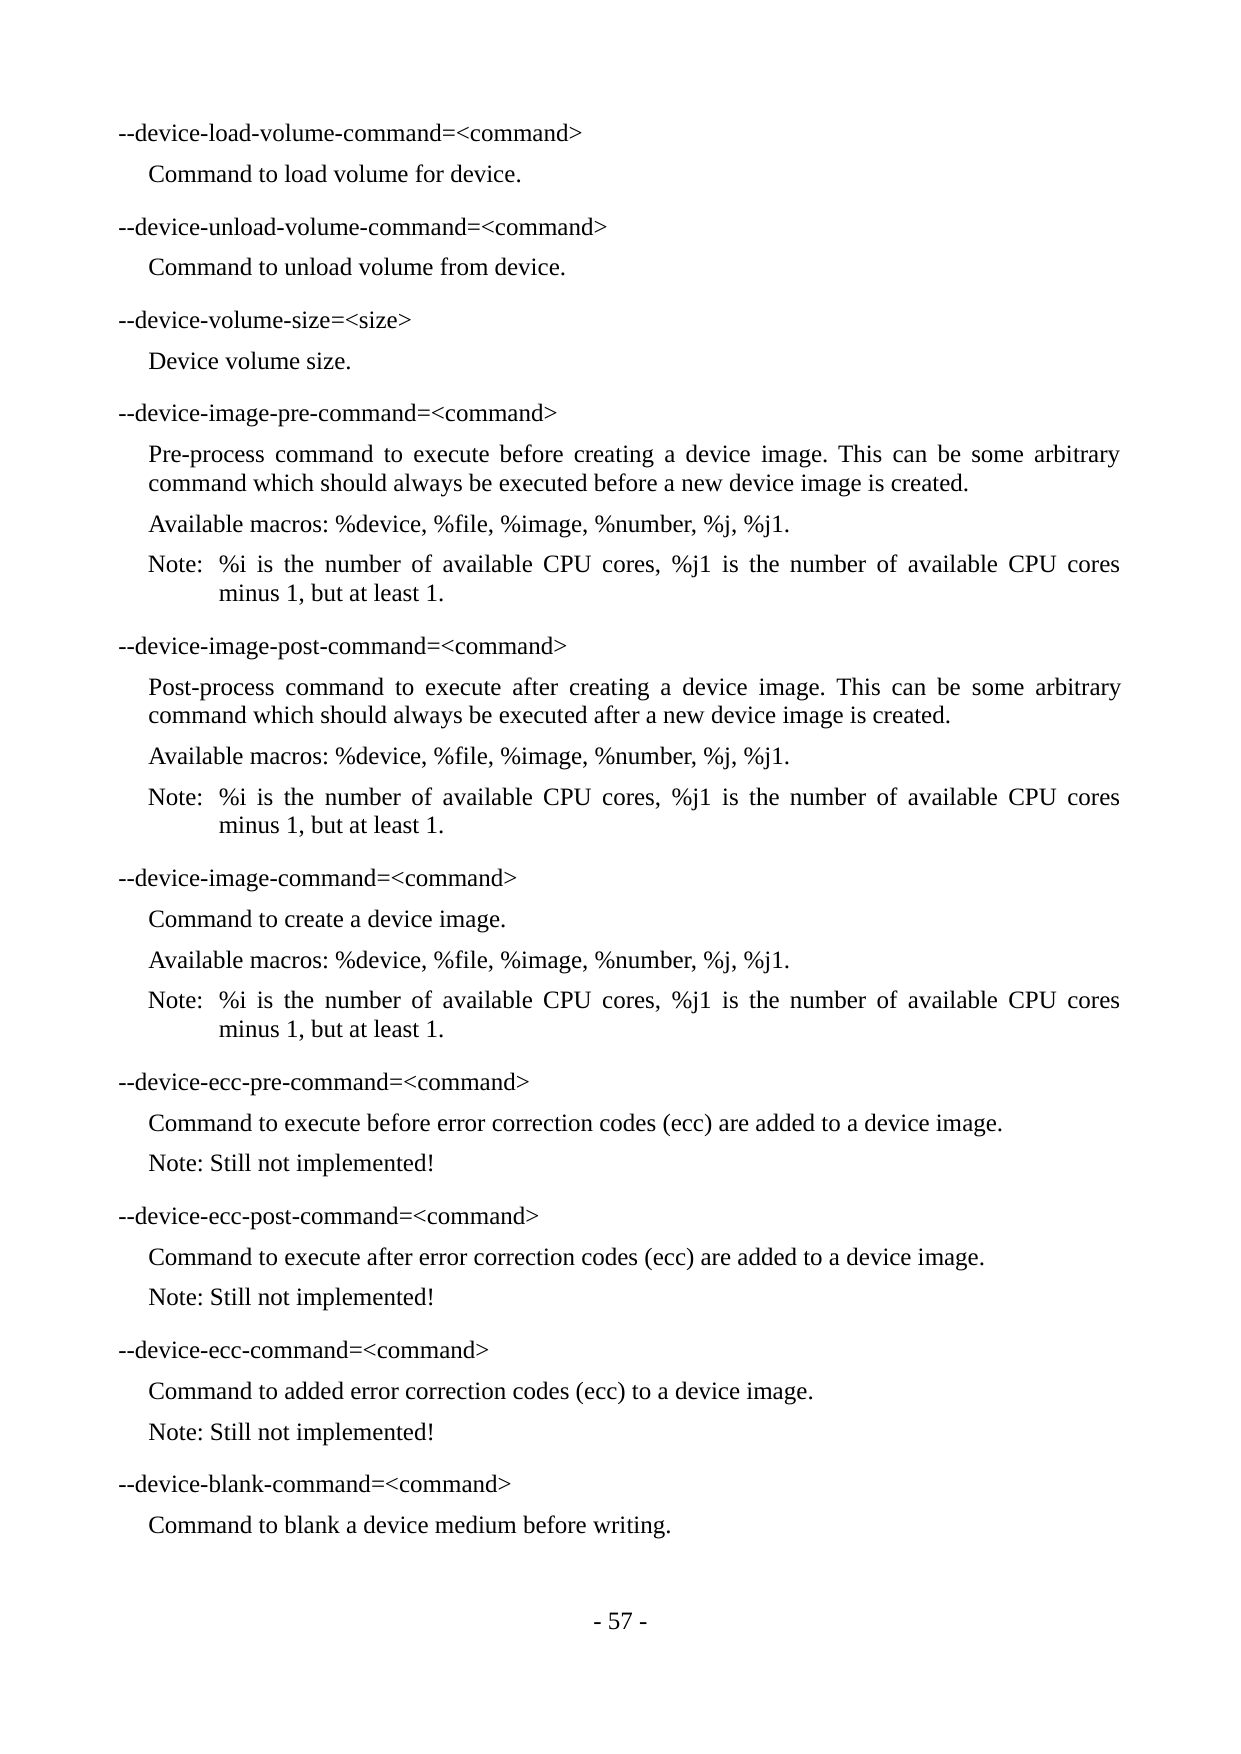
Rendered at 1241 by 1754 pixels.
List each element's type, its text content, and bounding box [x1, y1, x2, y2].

text Note: Still not implemented! [148, 1148, 1122, 1177]
text Available macros: %device, %file, %image, %number, %j, %j1. [148, 509, 1122, 537]
text Note: %i is the number of available CPU cores, %j1 is the number of available CPU cores minus 1, but at least 1. [148, 549, 1122, 607]
text Command to added error correction codes (ecc) to a device image. [148, 1376, 1122, 1405]
text Available macros: %device, %file, %image, %number, %j, %j1. [148, 741, 1122, 770]
title --device-unload-volume-command=<command> [118, 212, 1122, 240]
title --device-image-pre-command=<command> [118, 398, 1122, 427]
title --device-blank-command=<command> [118, 1469, 1122, 1498]
text Note: %i is the number of available CPU cores, %j1 is the number of available CPU cores minus 1, but at least 1. [148, 985, 1122, 1043]
title --device-ecc-pre-command=<command> [118, 1067, 1122, 1096]
text Available macros: %device, %file, %image, %number, %j, %j1. [148, 945, 1122, 973]
text Pre-process command to execute before creating a device image. This can be some arbitrary command which should always be executed before a new device image is created. [148, 439, 1122, 497]
text Device volume size. [148, 346, 1122, 374]
title --device-image-command=<command> [118, 863, 1122, 892]
title --device-image-post-command=<command> [118, 631, 1122, 659]
text Command to execute after error correction codes (ecc) are added to a device image. [148, 1242, 1122, 1271]
text Note: %i is the number of available CPU cores, %j1 is the number of available CPU cores minus 1, but at least 1. [148, 782, 1122, 839]
text Note: Still not implemented! [148, 1417, 1122, 1445]
title --device-volume-size=<size> [118, 305, 1122, 334]
text Note: Still not implemented! [148, 1282, 1122, 1311]
text Command to unload volume from device. [148, 252, 1122, 281]
text Post-process command to execute after creating a device image. This can be some arbitrary command which should always be executed after a new device image is created. [148, 672, 1122, 729]
text Command to blank a device medium before writing. [148, 1510, 1122, 1539]
text Command to create a device image. [148, 904, 1122, 933]
title --device-load-volume-command=<command> [118, 118, 1122, 147]
text Command to execute before error correction codes (ecc) are added to a device image. [148, 1108, 1122, 1136]
text Command to load volume for device. [148, 159, 1122, 188]
title --device-ecc-command=<command> [118, 1335, 1122, 1364]
title --device-ecc-post-command=<command> [118, 1201, 1122, 1230]
